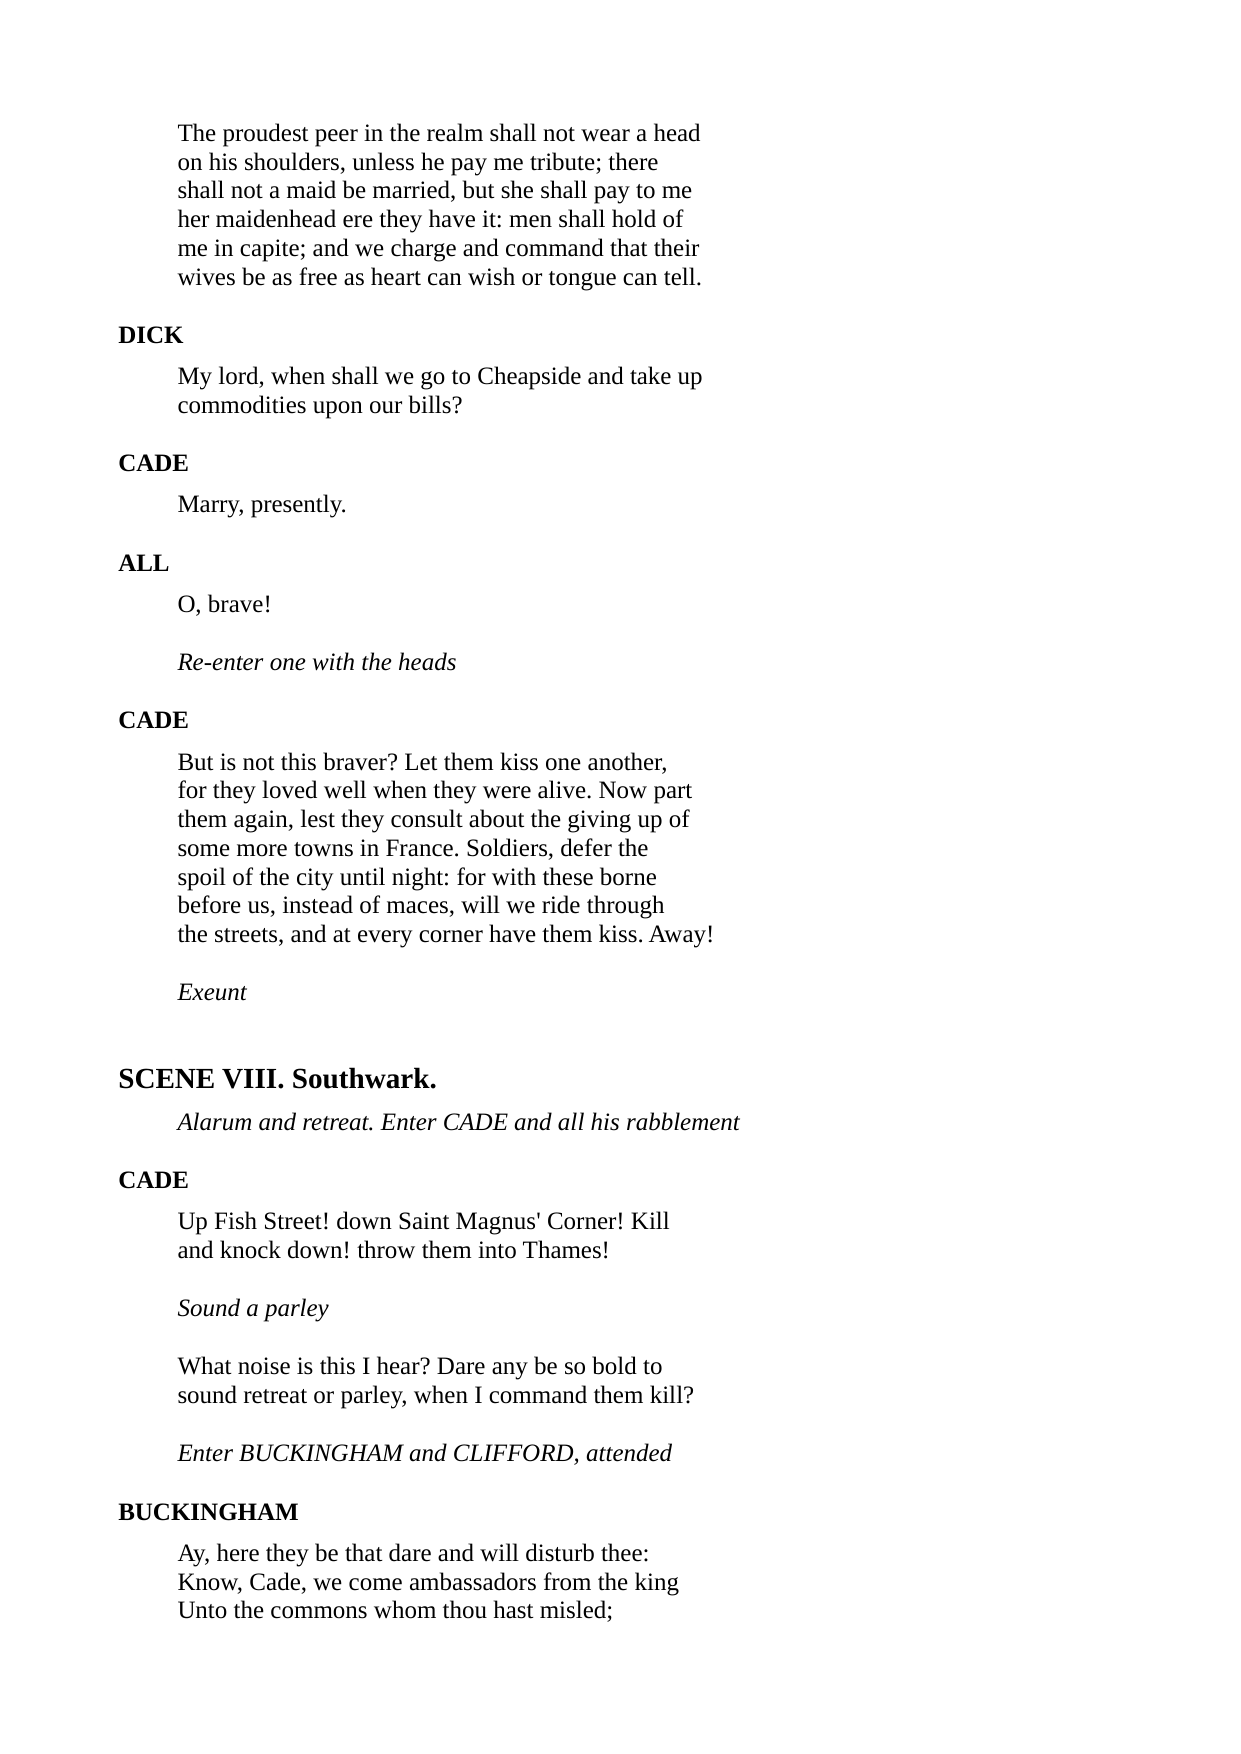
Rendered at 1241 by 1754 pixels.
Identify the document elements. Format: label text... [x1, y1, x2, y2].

text Up Fish Street! down Saint Magnus' Corner! Kill and knock down! throw them into Thames! [177, 1206, 1063, 1264]
text Enter BUCKINGHAM and CLIFFORD, attended [177, 1438, 1063, 1467]
subtitle SCENE VIII. Southwark. [118, 1061, 1122, 1094]
text ALL [118, 548, 1122, 577]
text What noise is this I hear? Dare any be so bold to sound retreat or parley, when I command them kill? [177, 1351, 1063, 1409]
text But is not this braver? Let them kiss one another, for they loved well when they were alive. Now part them again, lest they consult about the giving up of some more towns in France. Soldiers, defer the spoil of the city until night: for with these borne before us, instead of maces, will we ride through the streets, and at every corner have them kiss. Away! [177, 747, 1063, 948]
text Alarum and retreat. Enter CADE and all his rabblement [177, 1107, 1063, 1136]
text Marry, presently. [177, 489, 1063, 518]
text Sound a parley [177, 1293, 1063, 1322]
text My lord, when shall we go to Cheapside and take up commodities upon our bills? [177, 361, 1063, 419]
text CADE [118, 1165, 1122, 1194]
text DICK [118, 320, 1122, 349]
text BUCKINGHAM [118, 1497, 1122, 1525]
text Exeunt [177, 977, 1063, 1006]
text CADE [118, 706, 1122, 734]
text Re-enter one with the heads [177, 647, 1063, 676]
text The proudest peer in the realm shall not wear a head on his shoulders, unless he pay me tribute; there shall not a maid be married, but she shall pay to me her maidenhead ere they have it: men shall hold of me in capite; and we charge and command that their wives be as free as heart can wish or tongue can tell. [177, 118, 1063, 291]
text CADE [118, 448, 1122, 477]
text O, brave! [177, 589, 1063, 618]
text Ay, here they be that dare and will disturb thee: Know, Cade, we come ambassadors from the king Unto the commons whom thou hast misled; [177, 1538, 1063, 1624]
